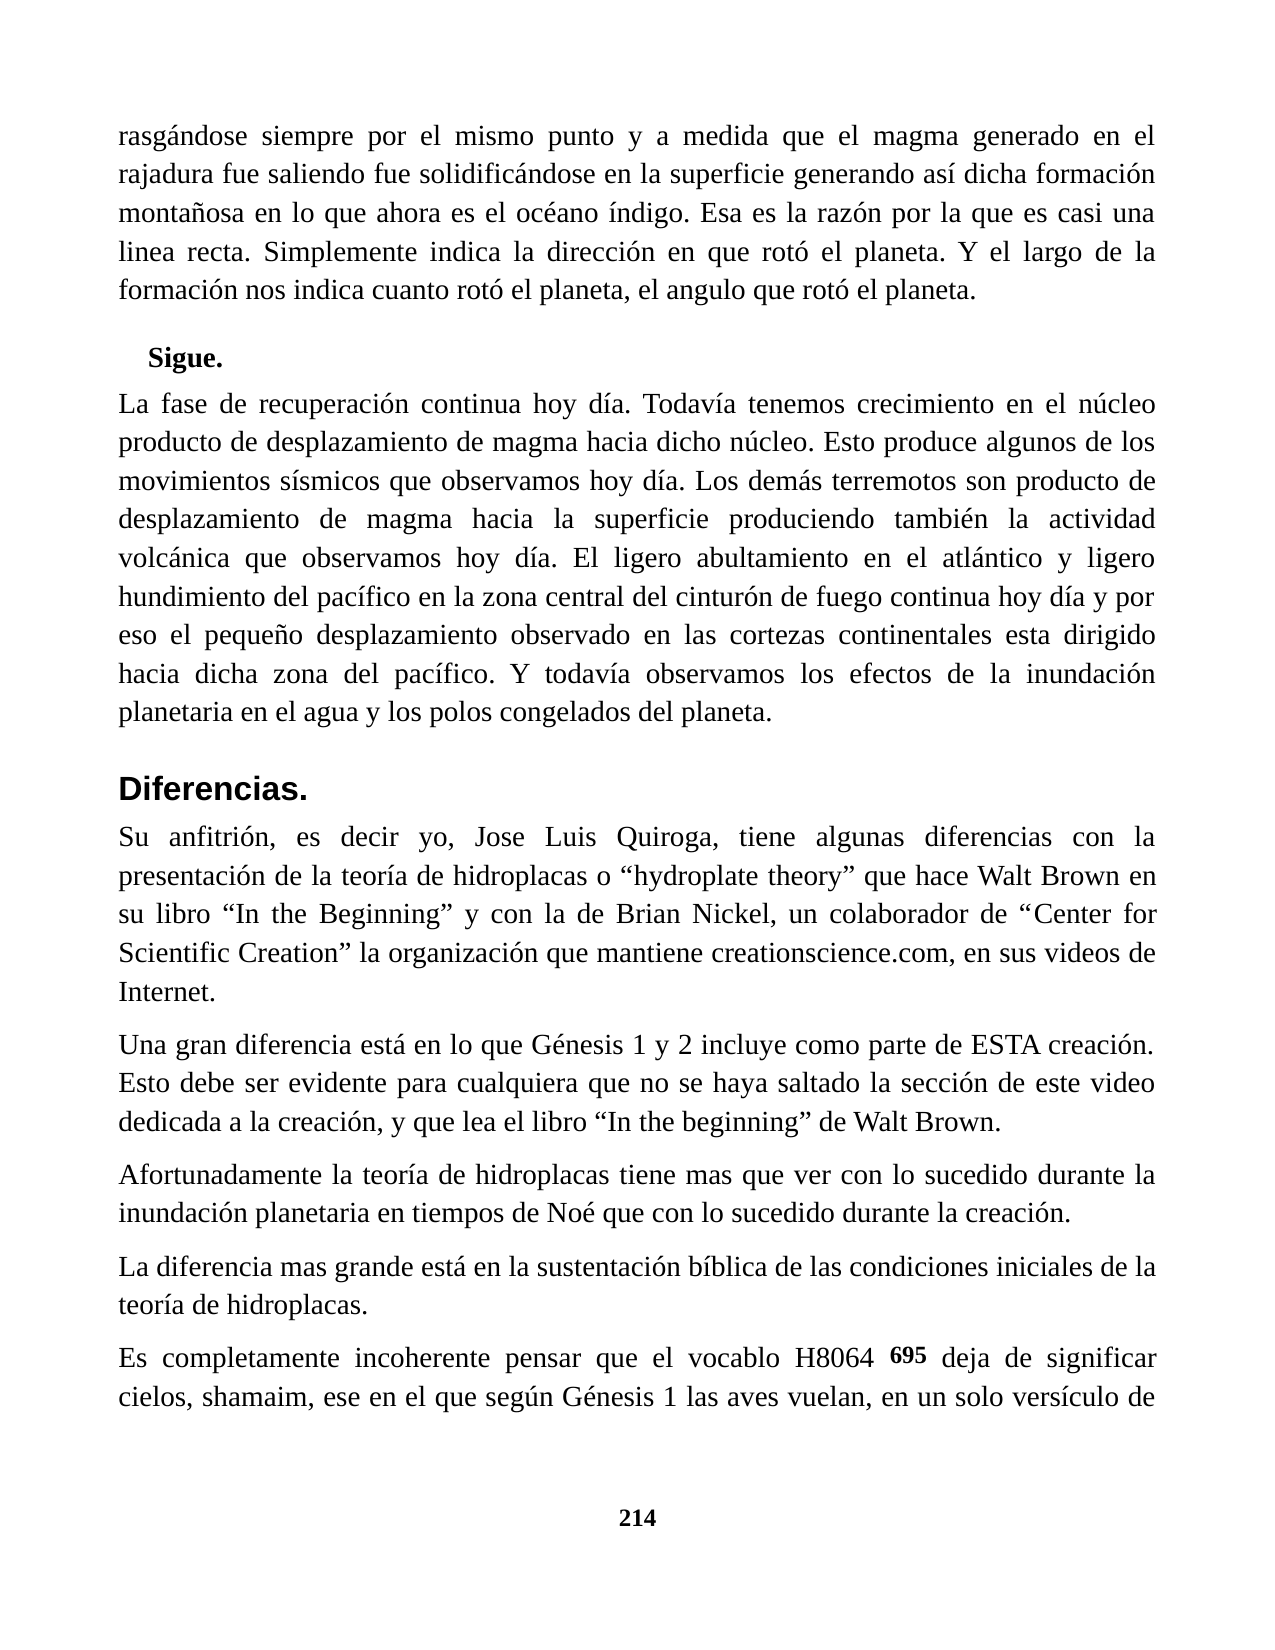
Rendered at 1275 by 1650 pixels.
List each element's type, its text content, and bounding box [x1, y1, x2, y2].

text Una gran diferencia está en lo que Génesis 1 y 2 incluye como parte de ESTA creación. Esto debe ser evidente para cualquiera que no se haya saltado la sección de este video dedicada a la creación, y que lea el libro “In the beginning” de Walt Brown. [118, 1027, 1157, 1137]
text Su anfitrión, es decir yo, Jose Luis Quiroga, tiene algunas diferencias con la presentación de la teoría de hidroplacas o “hydroplate theory” que hace Walt Brown en su libro “In the Beginning” y con la de Brian Nickel, un colaborador de “Center for Scientific Creation” la organización que mantiene creationscience.com, en sus videos de Internet. [118, 819, 1157, 1007]
subtitle Diferencias. [118, 768, 1157, 807]
text Afortunadamente la teoría de hidroplacas tiene mas que ver con lo sucedido durante la inundación planetaria en tiempos de Noé que con lo sucedido durante la creación. [118, 1157, 1157, 1229]
subtitle Sigue. [148, 340, 1157, 373]
text La fase de recuperación continua hoy día. Todavía tenemos crecimiento en el núcleo producto de desplazamiento de magma hacia dicho núcleo. Esto produce algunos de los movimientos sísmicos que observamos hoy día. Los demás terremotos son producto de desplazamiento de magma hacia la superficie produciendo también la actividad volcánica que observamos hoy día. El ligero abultamiento en el atlántico y ligero hundimiento del pacífico en la zona central del cinturón de fuego continua hoy día y por eso el pequeño desplazamiento observado en las cortezas continentales esta dirigido hacia dicha zona del pacífico. Y todavía observamos los efectos de la inundación planetaria en el agua y los polos congelados del planeta. [118, 386, 1157, 728]
text La diferencia mas grande está en la sustentación bíblica de las condiciones iniciales de la teoría de hidroplacas. [118, 1249, 1157, 1321]
text Es completamente incoherente pensar que el vocablo H8064 deja de significar cielos, shamaim, ese en el que según Génesis 1 las aves vuelan, en un solo versículo de [118, 1340, 1157, 1412]
text rasgándose siempre por el mismo punto y a medida que el magma generado en el rajadura fue saliendo fue solidificándose en la superficie generando así dicha formación montañosa en lo que ahora es el océano índigo. Esa es la razón por la que es casi una linea recta. Simplemente indica la dirección en que rotó el planeta. Y el largo de la formación nos indica cuanto rotó el planeta, el angulo que rotó el planeta. [118, 118, 1157, 306]
